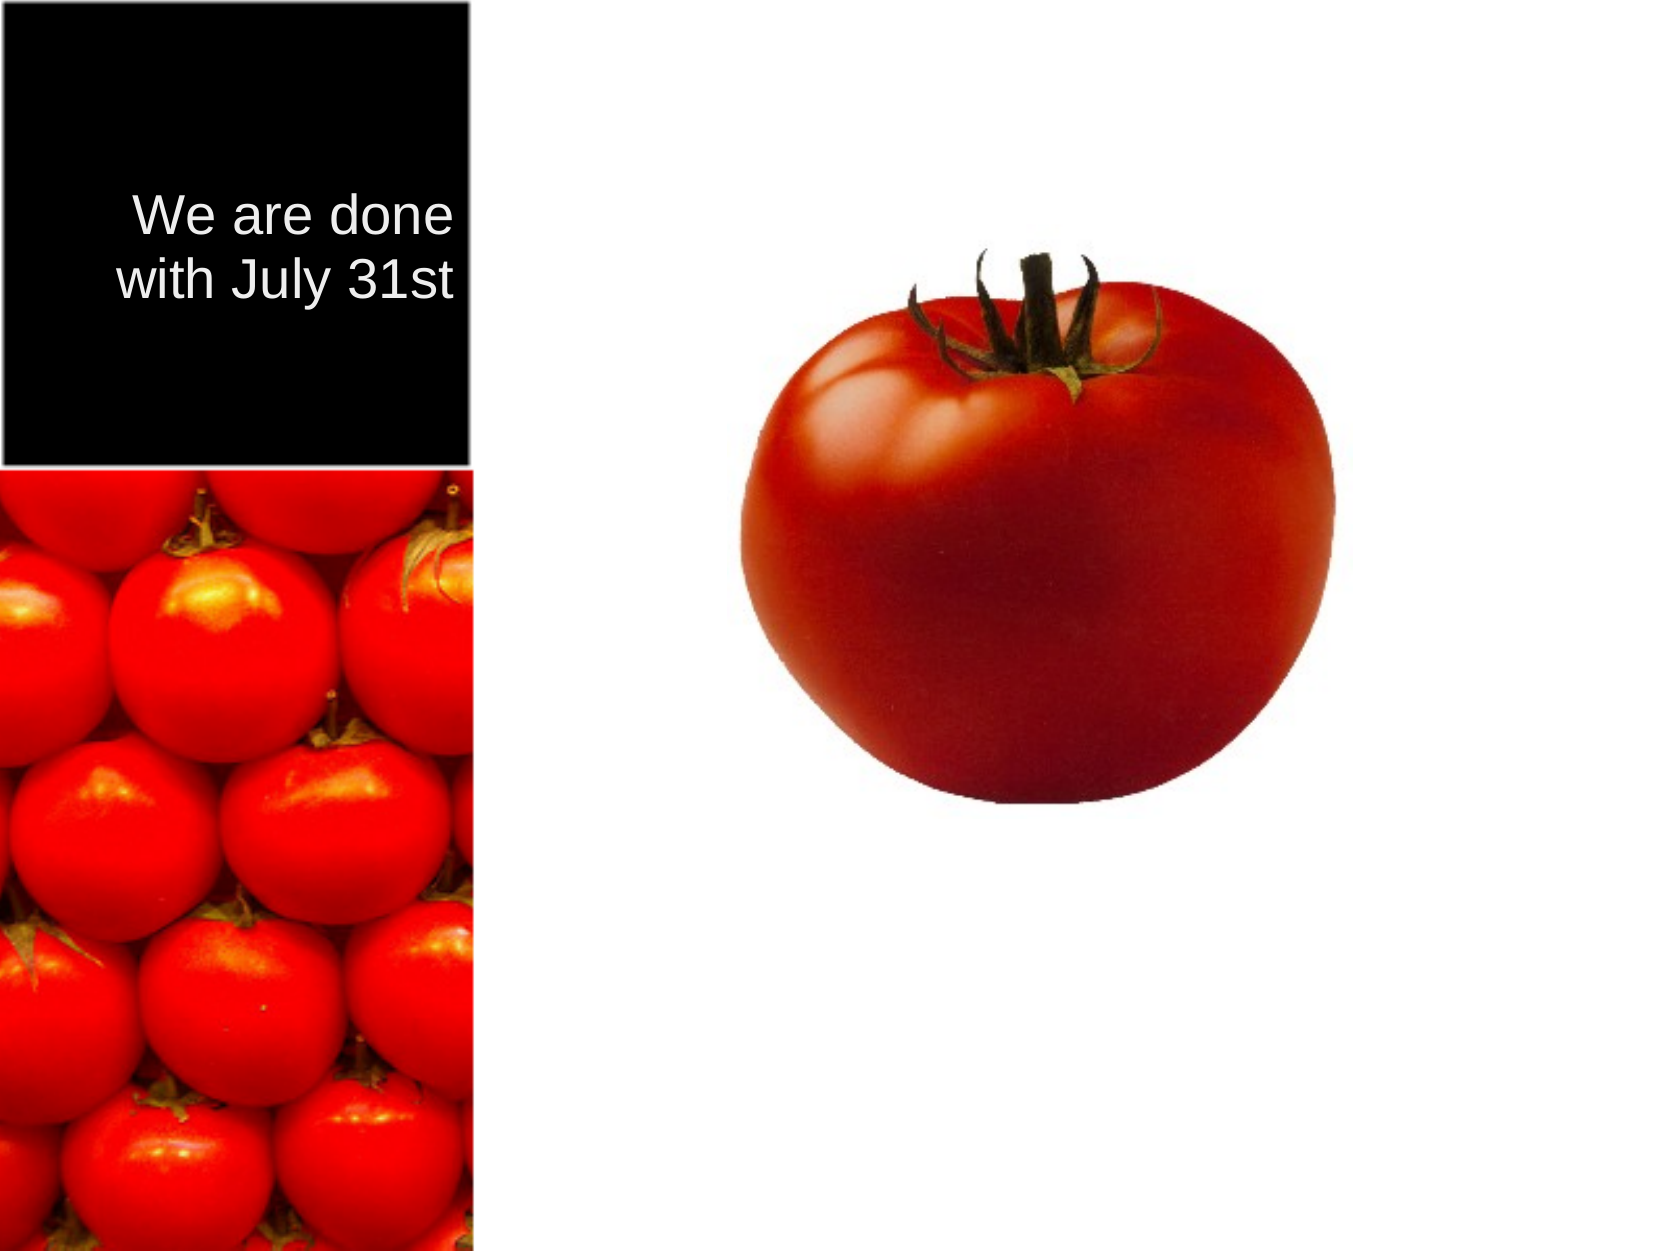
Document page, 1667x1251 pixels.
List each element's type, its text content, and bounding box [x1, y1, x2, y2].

text_box We are done with July 31st [24, 183, 455, 312]
picture [0, 0, 1667, 1251]
